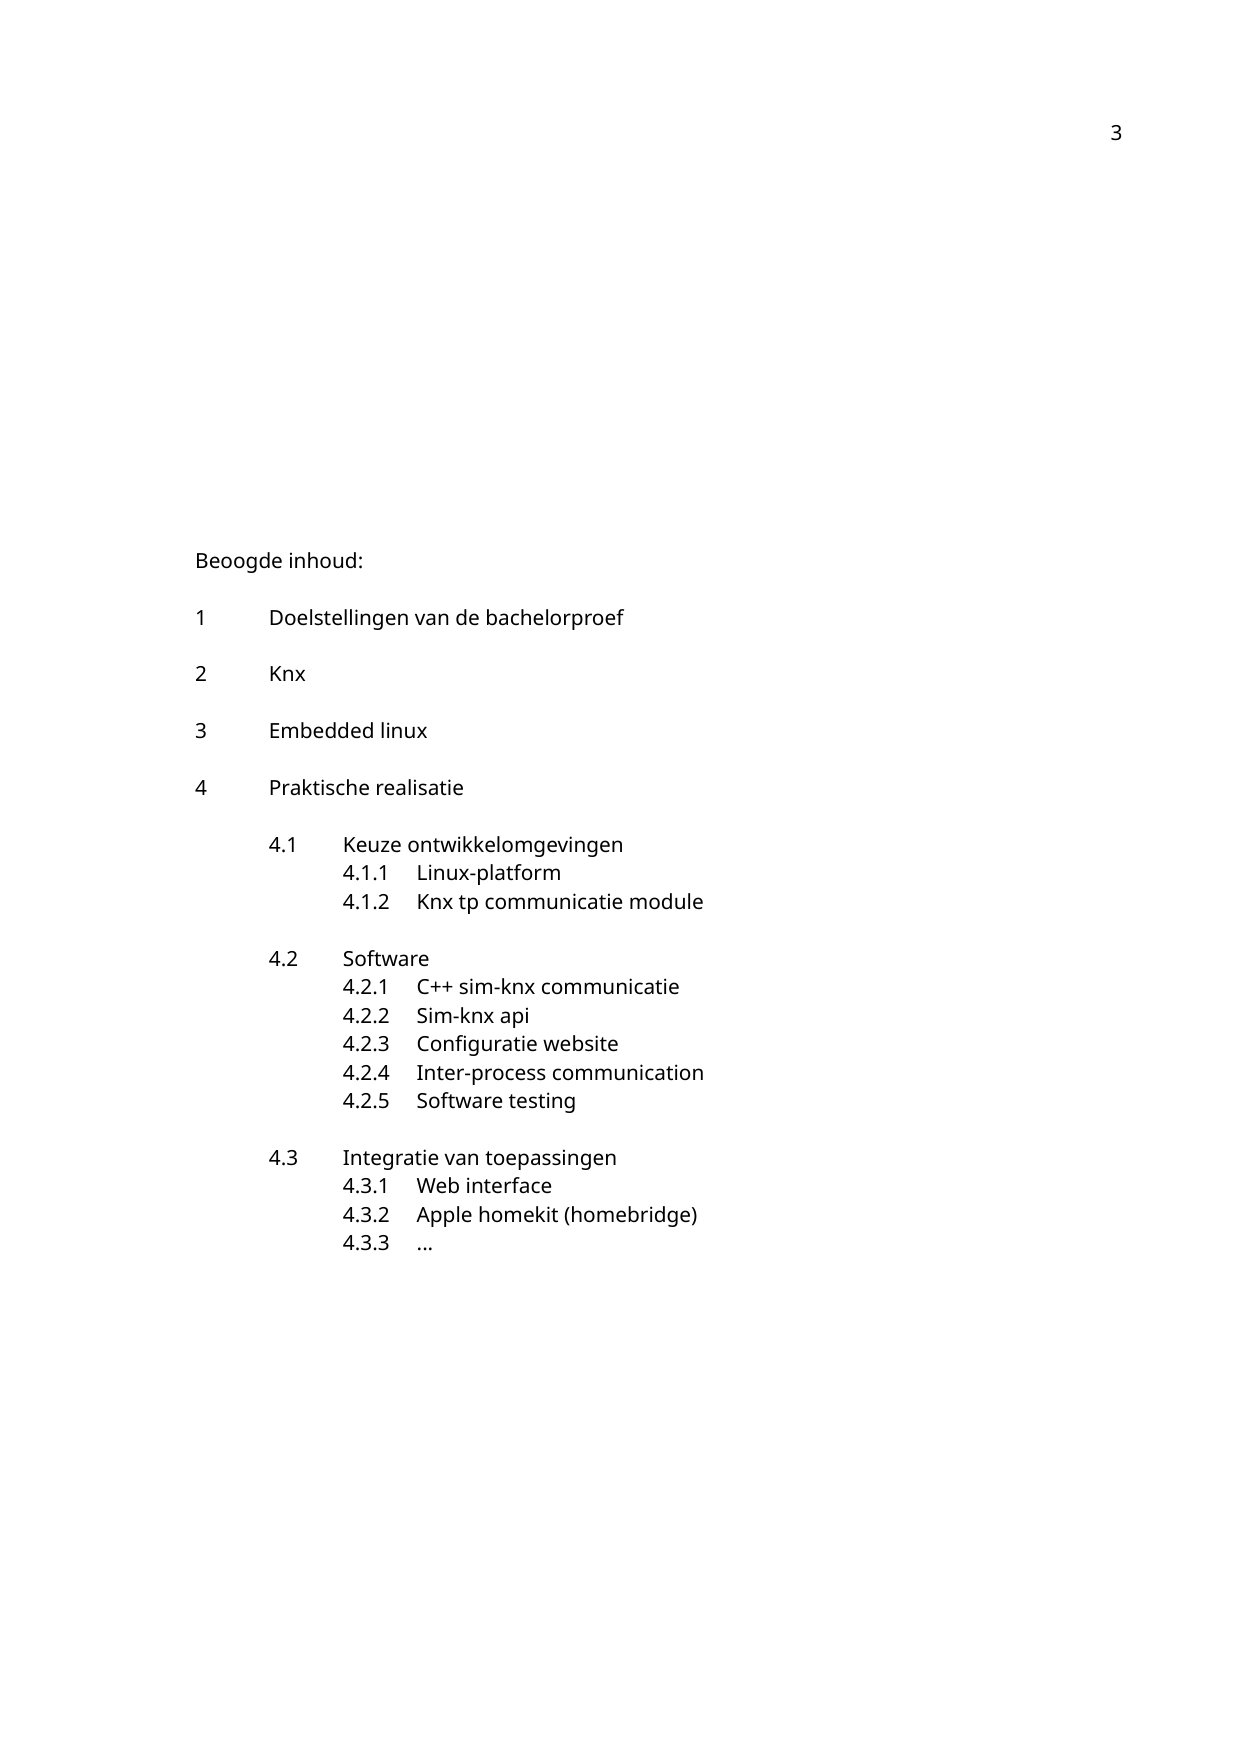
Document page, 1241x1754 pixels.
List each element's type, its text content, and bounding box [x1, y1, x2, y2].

text 3 Embedded linux [195, 716, 1122, 745]
text 4.3.1 Web interface [195, 1171, 1122, 1200]
text 4.1.2 Knx tp communicatie module [195, 887, 1122, 915]
text 4.1 Keuze ontwikkelomgevingen [195, 830, 1122, 858]
text 4.2.3 Configuratie website [195, 1029, 1122, 1058]
text 4.2 Software [195, 944, 1122, 972]
text 4.2.5 Software testing [195, 1086, 1122, 1114]
text 4.2.1 C++ sim-knx communicatie [195, 972, 1122, 1001]
text 2 Knx [195, 659, 1122, 688]
text 4.2.2 Sim-knx api [195, 1001, 1122, 1029]
text 1 Doelstellingen van de bachelorproef [195, 603, 1122, 631]
text 4.1.1 Linux-platform [195, 858, 1122, 887]
text 4 Praktische realisatie [195, 773, 1122, 802]
text 4.3 Integratie van toepassingen [195, 1143, 1122, 1171]
text 4.2.4 Inter-process communication [195, 1058, 1122, 1086]
text 4.3.3 ... [195, 1228, 1122, 1257]
text Beoogde inhoud: [195, 546, 1122, 574]
text 4.3.2 Apple homekit (homebridge) [195, 1200, 1122, 1228]
